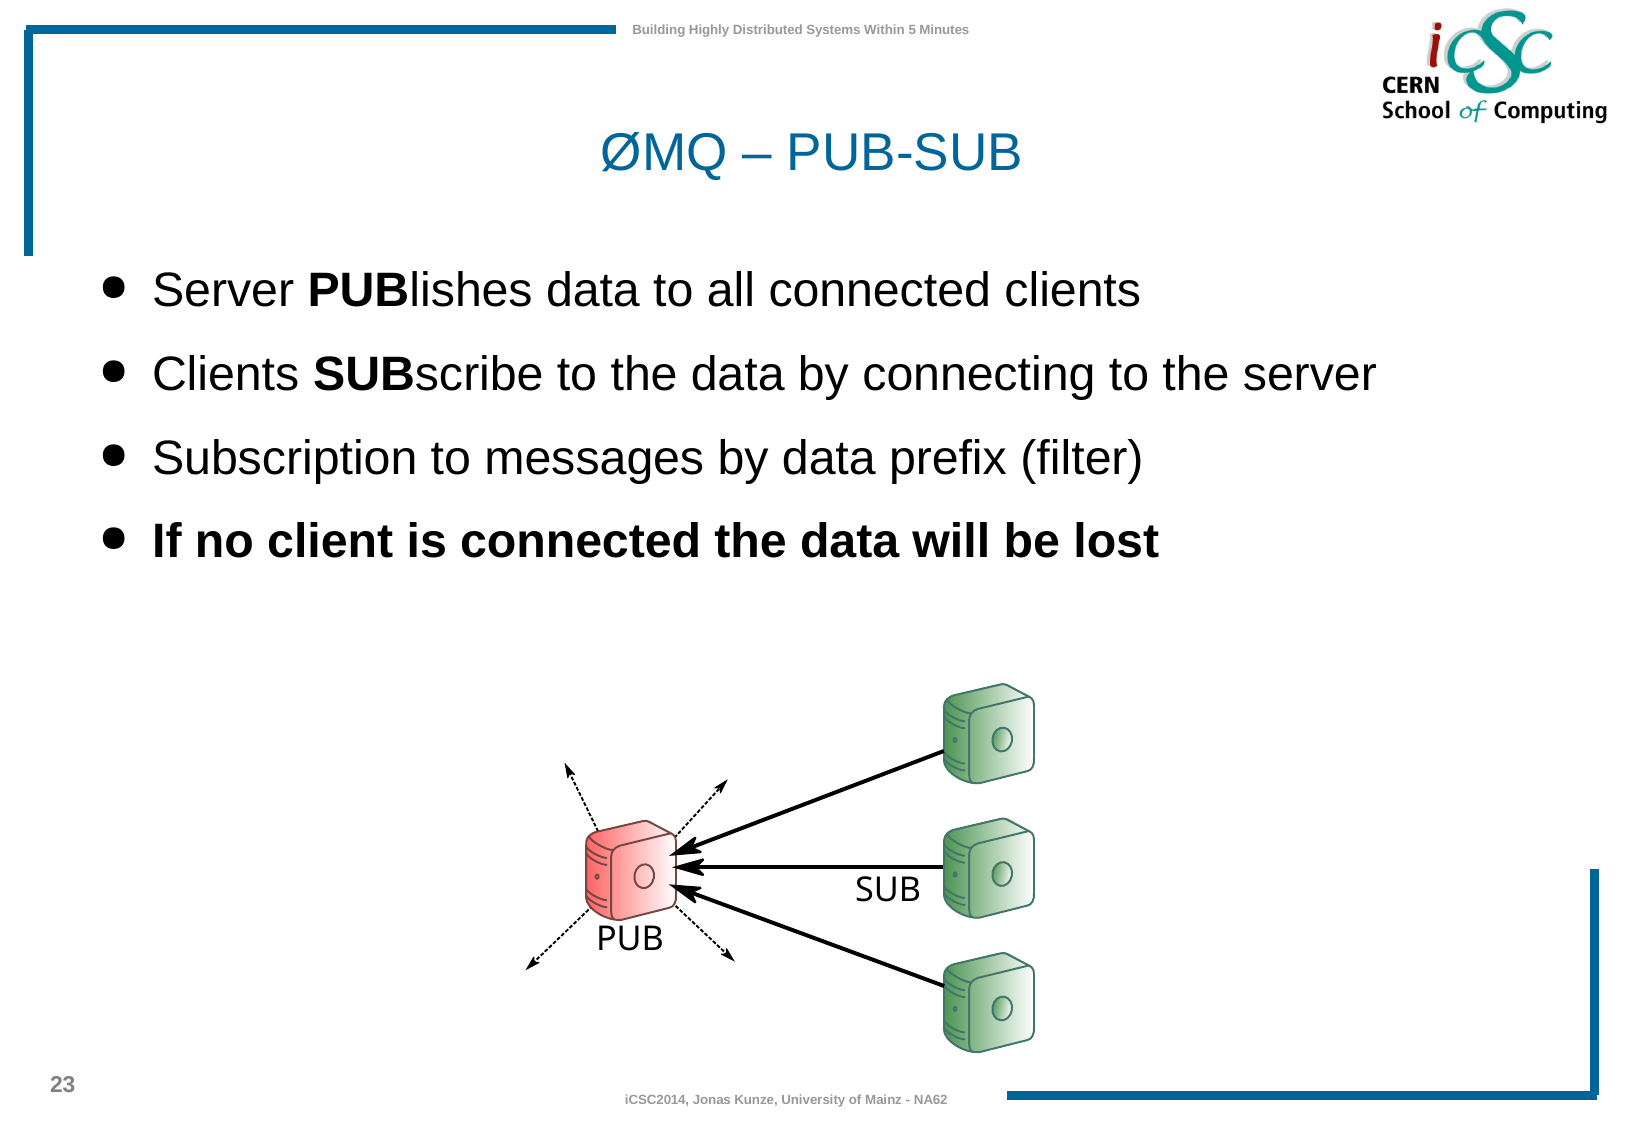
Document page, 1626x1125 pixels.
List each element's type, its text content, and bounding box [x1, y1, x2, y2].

title ØMQ – PUB-SUB [81, 44, 1544, 233]
list Server PUBlishes data to all connected clients Clients SUBscribe to the data by connecting to the server Subscription to messages by data prefix (filter) If no client is connected the data will be lost [81, 263, 1512, 1051]
picture [525, 683, 1036, 1054]
picture [1381, 8, 1608, 125]
